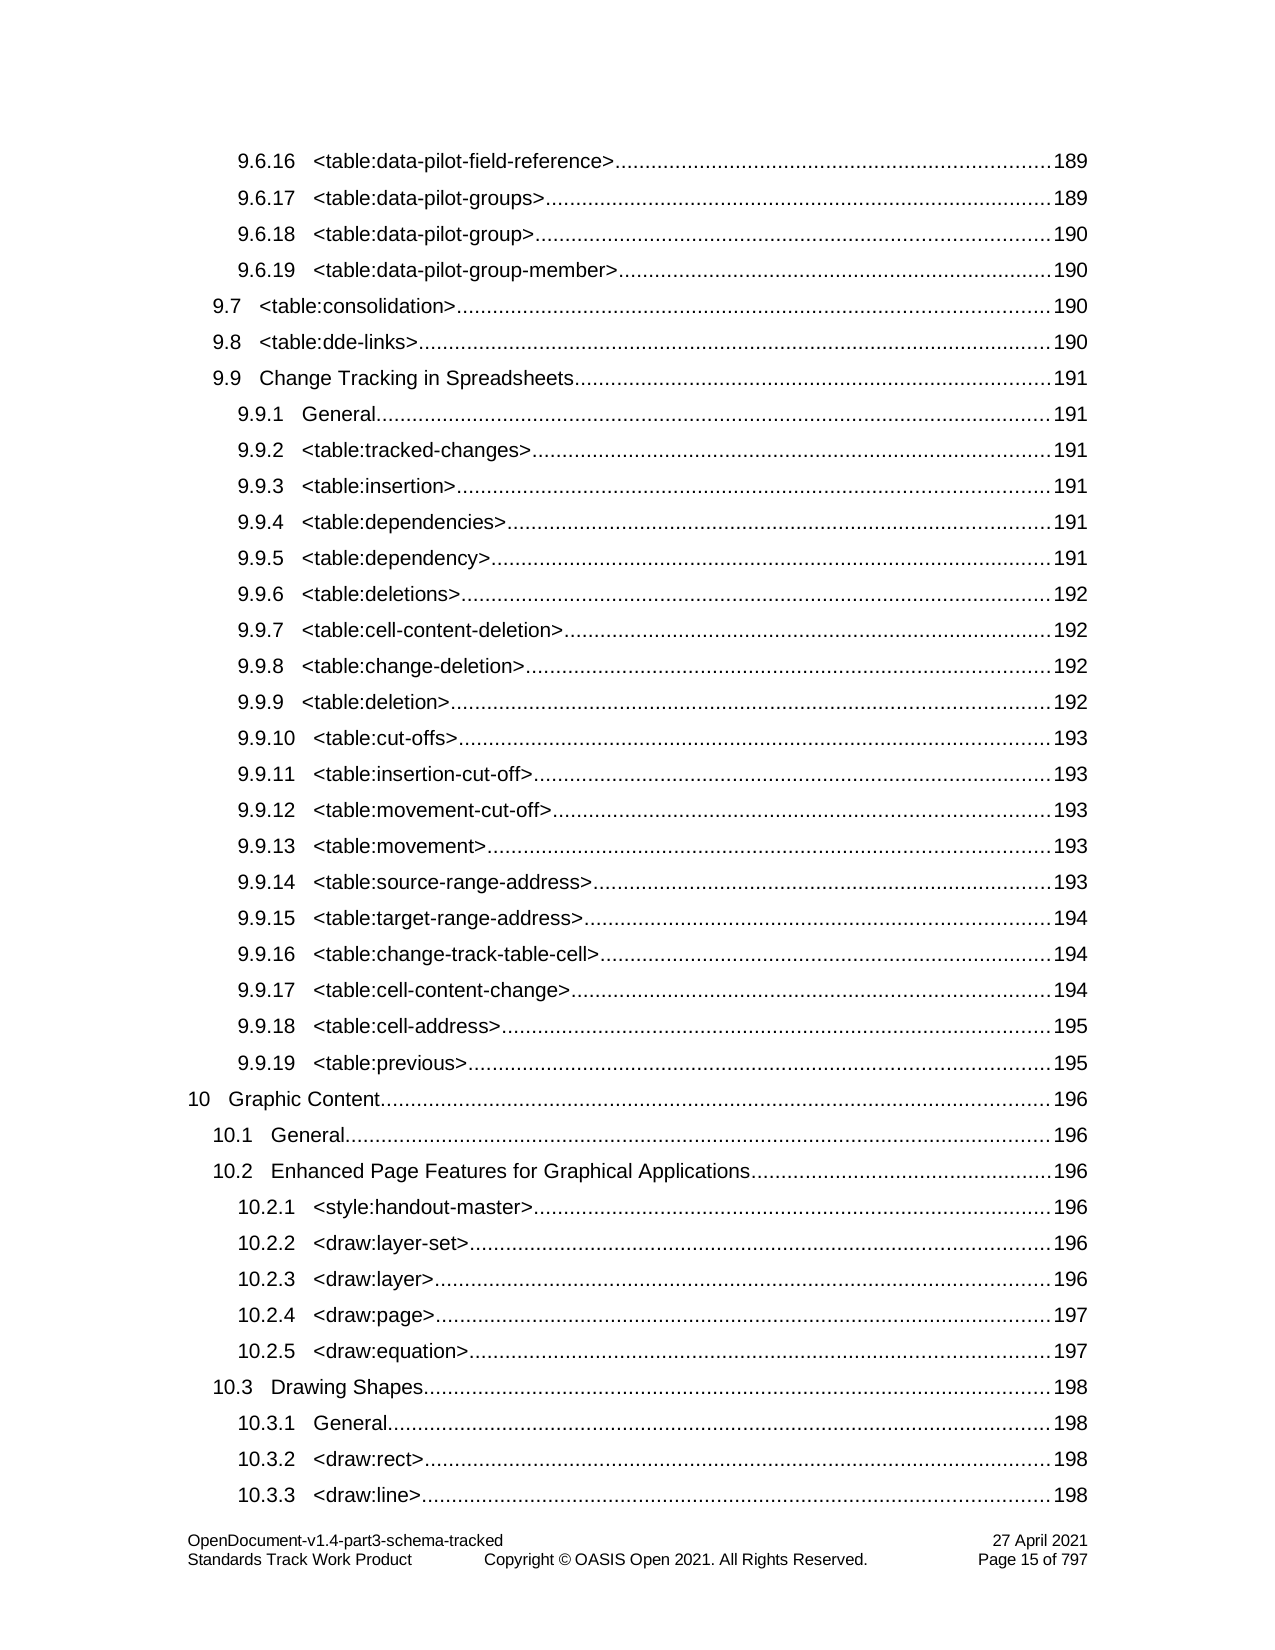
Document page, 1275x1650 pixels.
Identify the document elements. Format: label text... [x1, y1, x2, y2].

text 9.9.11 <table:insertion-cut-off> 193 [237, 763, 1088, 786]
text 9.9.13 <table:movement> 193 [237, 835, 1088, 858]
text 9.9.2 <table:tracked-changes> 191 [237, 438, 1088, 462]
text 9.9.19 <table:previous> 195 [237, 1051, 1088, 1074]
text 10.2.3 <draw:layer> 196 [237, 1267, 1088, 1291]
text 10.1 General 196 [212, 1123, 1088, 1147]
text 9.9.17 <table:cell-content-change> 194 [237, 979, 1088, 1002]
text 10 Graphic Content 196 [187, 1087, 1088, 1111]
text 10.3.3 <draw:line> 198 [237, 1483, 1088, 1507]
text 9.9.15 <table:target-range-address> 194 [237, 907, 1088, 930]
text 9.9.8 <table:change-deletion> 192 [237, 654, 1088, 678]
text 10.2.4 <draw:page> 197 [237, 1303, 1088, 1327]
text 10.2.1 <style:handout-master> 196 [237, 1195, 1088, 1219]
text 9.9.4 <table:dependencies> 191 [237, 510, 1088, 534]
text 10.3.2 <draw:rect> 198 [237, 1447, 1088, 1471]
text 9.9.16 <table:change-track-table-cell> 194 [237, 943, 1088, 966]
text 9.6.16 <table:data-pilot-field-reference> 189 [237, 150, 1088, 173]
text 9.9.18 <table:cell-address> 195 [237, 1015, 1088, 1038]
text 9.9.3 <table:insertion> 191 [237, 474, 1088, 498]
text 9.9.5 <table:dependency> 191 [237, 546, 1088, 570]
text 10.3 Drawing Shapes 198 [212, 1375, 1088, 1399]
text 9.9.1 General 191 [237, 402, 1088, 426]
text 9.6.18 <table:data-pilot-group> 190 [237, 222, 1088, 246]
text 10.2.2 <draw:layer-set> 196 [237, 1231, 1088, 1255]
text 10.2.5 <draw:equation> 197 [237, 1339, 1088, 1363]
text 9.9.14 <table:source-range-address> 193 [237, 871, 1088, 894]
text 9.6.19 <table:data-pilot-group-member> 190 [237, 258, 1088, 282]
text 9.9.6 <table:deletions> 192 [237, 582, 1088, 606]
text 9.6.17 <table:data-pilot-groups> 189 [237, 186, 1088, 209]
text 9.9.9 <table:deletion> 192 [237, 691, 1088, 714]
text 10.3.1 General 198 [237, 1411, 1088, 1435]
text 9.7 <table:consolidation> 190 [212, 294, 1088, 318]
text 9.9.7 <table:cell-content-deletion> 192 [237, 618, 1088, 642]
text 9.9.12 <table:movement-cut-off> 193 [237, 799, 1088, 822]
text 9.9.10 <table:cut-offs> 193 [237, 727, 1088, 750]
text 10.2 Enhanced Page Features for Graphical Applications 196 [212, 1159, 1088, 1183]
text 9.9 Change Tracking in Spreadsheets 191 [212, 366, 1088, 390]
text 9.8 <table:dde-links> 190 [212, 330, 1088, 354]
